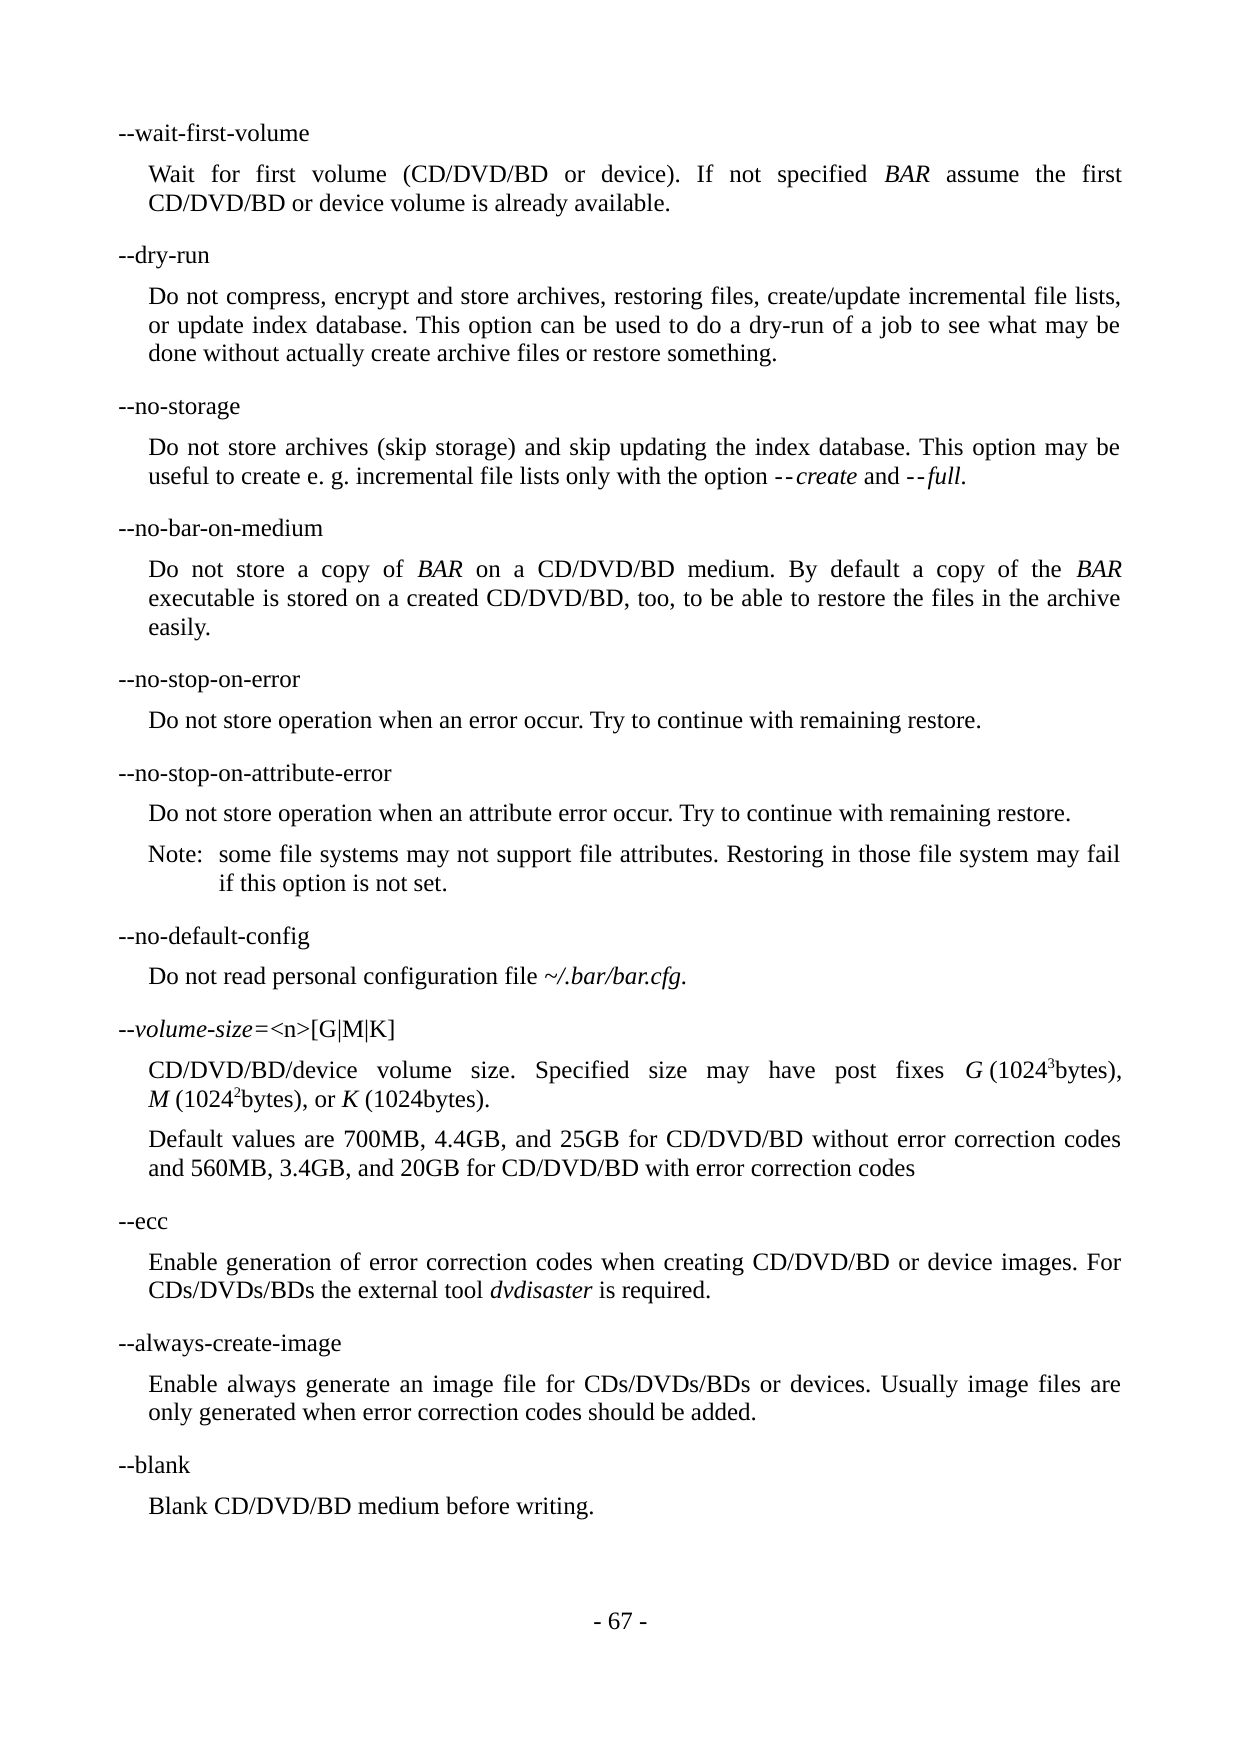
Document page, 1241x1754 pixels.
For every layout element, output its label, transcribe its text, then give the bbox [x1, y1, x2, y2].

title --ecc [118, 1206, 1122, 1234]
title --no-stop-on-error [118, 664, 1122, 693]
text Enable always generate an image file for CDs/DVDs/BDs or devices. Usually image files are only generated when error correction codes should be added. [148, 1369, 1122, 1426]
text Blank CD/DVD/BD medium before writing. [148, 1491, 1122, 1520]
text Do not store archives (skip storage) and skip updating the index database. This option may be useful to create e. g. incremental file lists only with the option ‑‑create and ‑‑full. [148, 432, 1122, 489]
text Note: some file systems may not support file attributes. Restoring in those file system may fail if this option is not set. [148, 839, 1122, 897]
text Do not store operation when an error occur. Try to continue with remaining restore. [148, 705, 1122, 734]
text Do not store a copy of BAR on a CD/DVD/BD medium. By default a copy of the BAR executable is stored on a created CD/DVD/BD, too, to be able to restore the files in the archive easily. [148, 554, 1122, 640]
text Do not compress, encrypt and store archives, restoring files, create/update incremental file lists, or update index database. This option can be used to do a dry-run of a job to see what may be done without actually create archive files or restore something. [148, 281, 1122, 367]
title --volume-size=<n>[G|M|K] [118, 1014, 1122, 1043]
title --blank [118, 1450, 1122, 1479]
text Enable generation of error correction codes when creating CD/DVD/BD or device images. For CDs/DVDs/BDs the external tool dvdisaster is required. [148, 1247, 1122, 1304]
text Default values are 700MB, 4.4GB, and 25GB for CD/DVD/BD without error correction codes and 560MB, 3.4GB, and 20GB for CD/DVD/BD with error correction codes [148, 1124, 1122, 1182]
title --no-bar-on-medium [118, 513, 1122, 542]
title --no-default-config [118, 921, 1122, 949]
title --dry-run [118, 240, 1122, 269]
title --no-stop-on-attribute-error [118, 758, 1122, 787]
title --always-create-image [118, 1328, 1122, 1357]
text CD/DVD/BD/device volume size. Specified size may have post fixes G (10243bytes), M (10242bytes), or K (1024bytes). [148, 1055, 1122, 1112]
title --wait-first-volume [118, 118, 1122, 147]
title --no-storage [118, 391, 1122, 420]
text Wait for first volume (CD/DVD/BD or device). If not specified BAR assume the first CD/DVD/BD or device volume is already available. [148, 159, 1122, 216]
text Do not read personal configuration file ~/.bar/bar.cfg. [148, 961, 1122, 990]
text Do not store operation when an attribute error occur. Try to continue with remaining restore. [148, 798, 1122, 827]
